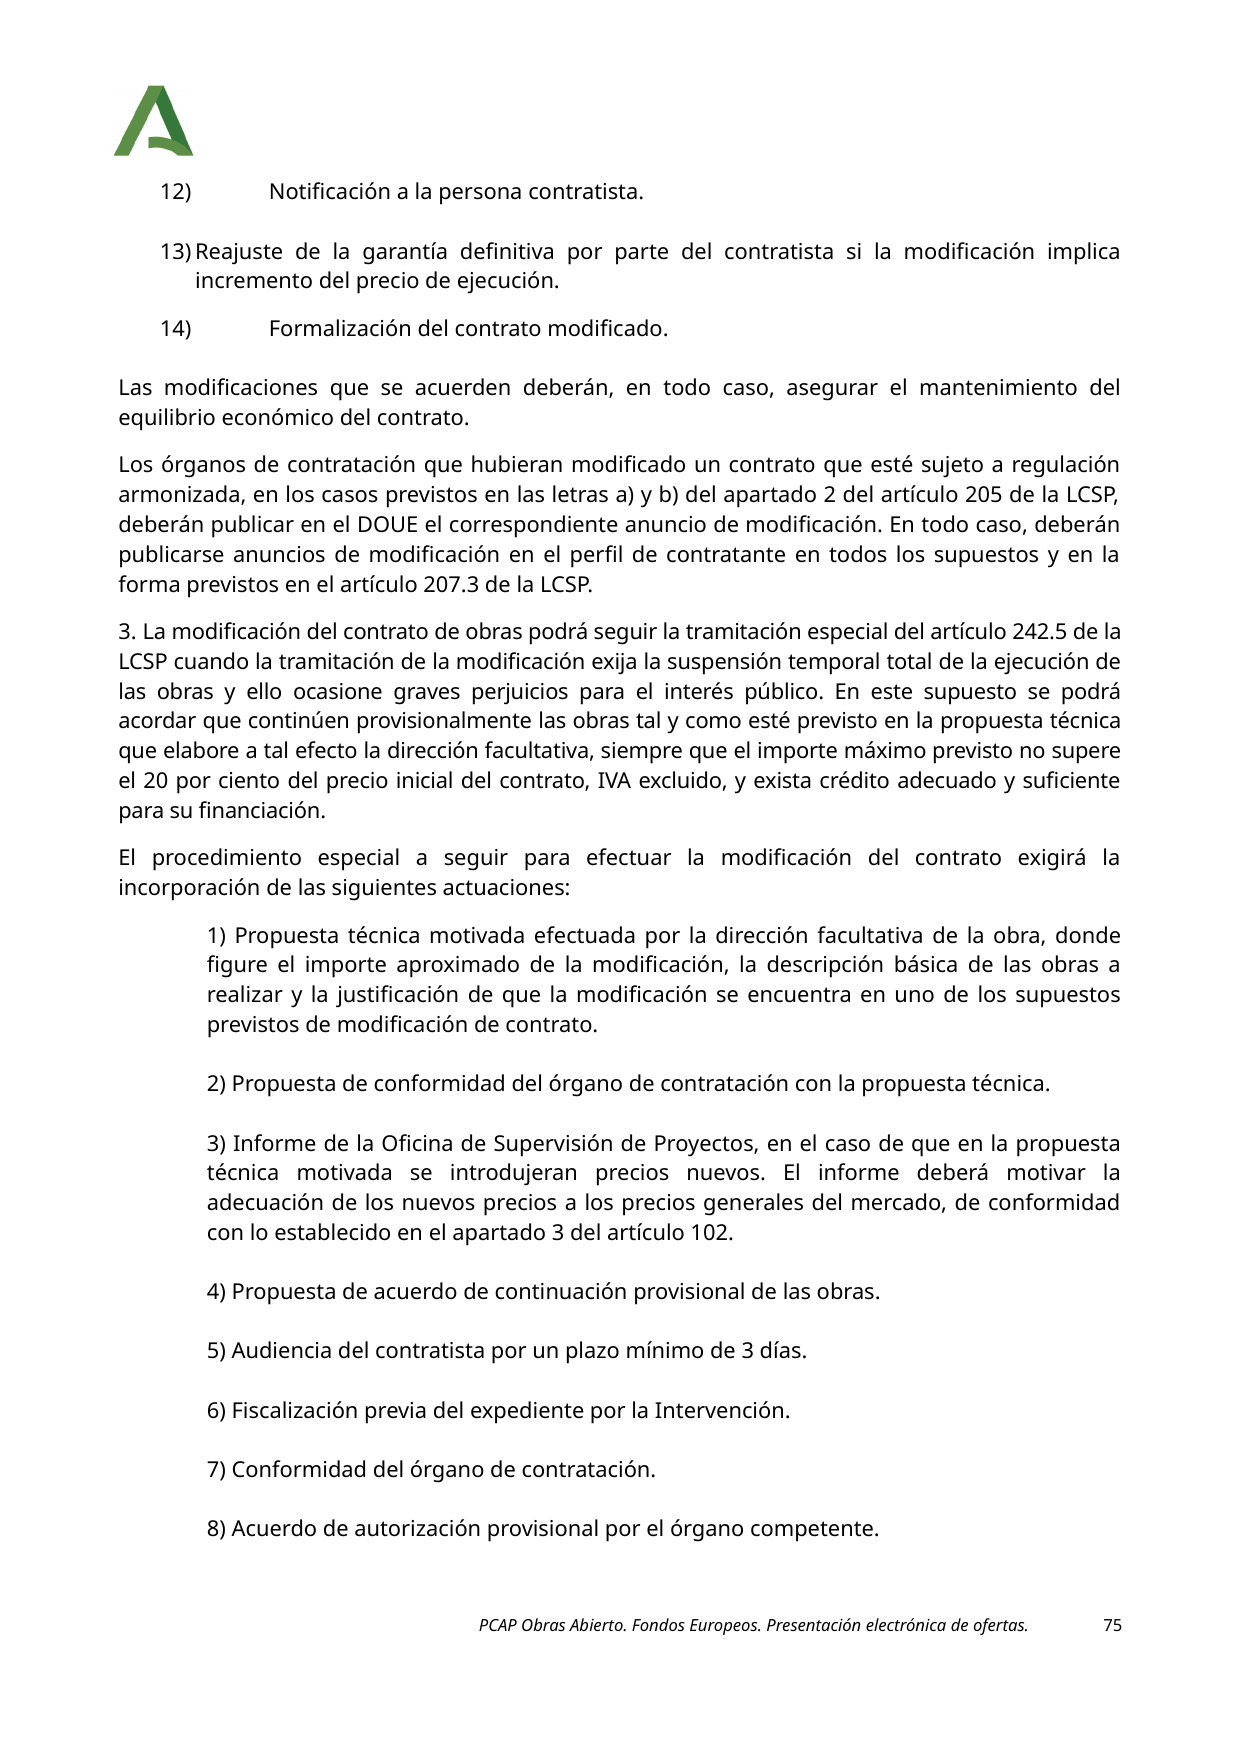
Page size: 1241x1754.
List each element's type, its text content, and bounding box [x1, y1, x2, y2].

text 3) Informe de la Oficina de Supervisión de Proyectos, en el caso de que en la propuesta técnica motivada se introdujeran precios nuevos. El informe deberá motivar la adecuación de los nuevos precios a los precios generales del mercado, de conformidad con lo establecido en el apartado 3 del artículo 102. [207, 1128, 1122, 1247]
text 4) Propuesta de acuerdo de continuación provisional de las obras. [207, 1276, 1122, 1306]
text 14) Formalización del contrato modificado. [159, 313, 1122, 343]
text Los órganos de contratación que hubieran modificado un contrato que esté sujeto a regulación armonizada, en los casos previstos en las letras a) y b) del apartado 2 del artículo 205 de la LCSP, deberán publicar en el DOUE el correspondiente anuncio de modificación. En todo caso, deberán publicarse anuncios de modificación en el perfil de contratante en todos los supuestos y en la forma previstos en el artículo 207.3 de la LCSP. [118, 449, 1122, 598]
text 7) Conformidad del órgano de contratación. [207, 1454, 1122, 1484]
text 5) Audiencia del contratista por un plazo mínimo de 3 días. [207, 1336, 1122, 1365]
text El procedimiento especial a seguir para efectuar la modificación del contrato exigirá la incorporación de las siguientes actuaciones: [118, 842, 1122, 902]
text Las modificaciones que se acuerden deberán, en todo caso, asegurar el mantenimiento del equilibrio económico del contrato. [118, 372, 1122, 432]
text 8) Acuerdo de autorización provisional por el órgano competente. [207, 1513, 1122, 1543]
text 3. La modificación del contrato de obras podrá seguir la tramitación especial del artículo 242.5 de la LCSP cuando la tramitación de la modificación exija la suspensión temporal total de la ejecución de las obras y ello ocasione graves perjuicios para el interés público. En este supuesto se podrá acordar que continúen provisionalmente las obras tal y como esté previsto en la propuesta técnica que elabore a tal efecto la dirección facultativa, siempre que el importe máximo previsto no supere el 20 por ciento del precio inicial del contrato, IVA excluido, y exista crédito adecuado y suficiente para su financiación. [118, 616, 1122, 825]
text 6) Fiscalización previa del expediente por la Intervención. [207, 1395, 1122, 1424]
text 1) Propuesta técnica motivada efectuada por la dirección facultativa de la obra, donde figure el importe aproximado de la modificación, la descripción básica de las obras a realizar y la justificación de que la modificación se encuentra en uno de los supuestos previstos de modificación de contrato. [207, 920, 1122, 1039]
text 2) Propuesta de conformidad del órgano de contratación con la propuesta técnica. [207, 1068, 1122, 1098]
text 12) Notificación a la persona contratista. [159, 176, 1122, 206]
text 13) Reajuste de la garantía definitiva por parte del contratista si la modificación implica incremento del precio de ejecución. [159, 236, 1122, 295]
picture [109, 81, 198, 160]
